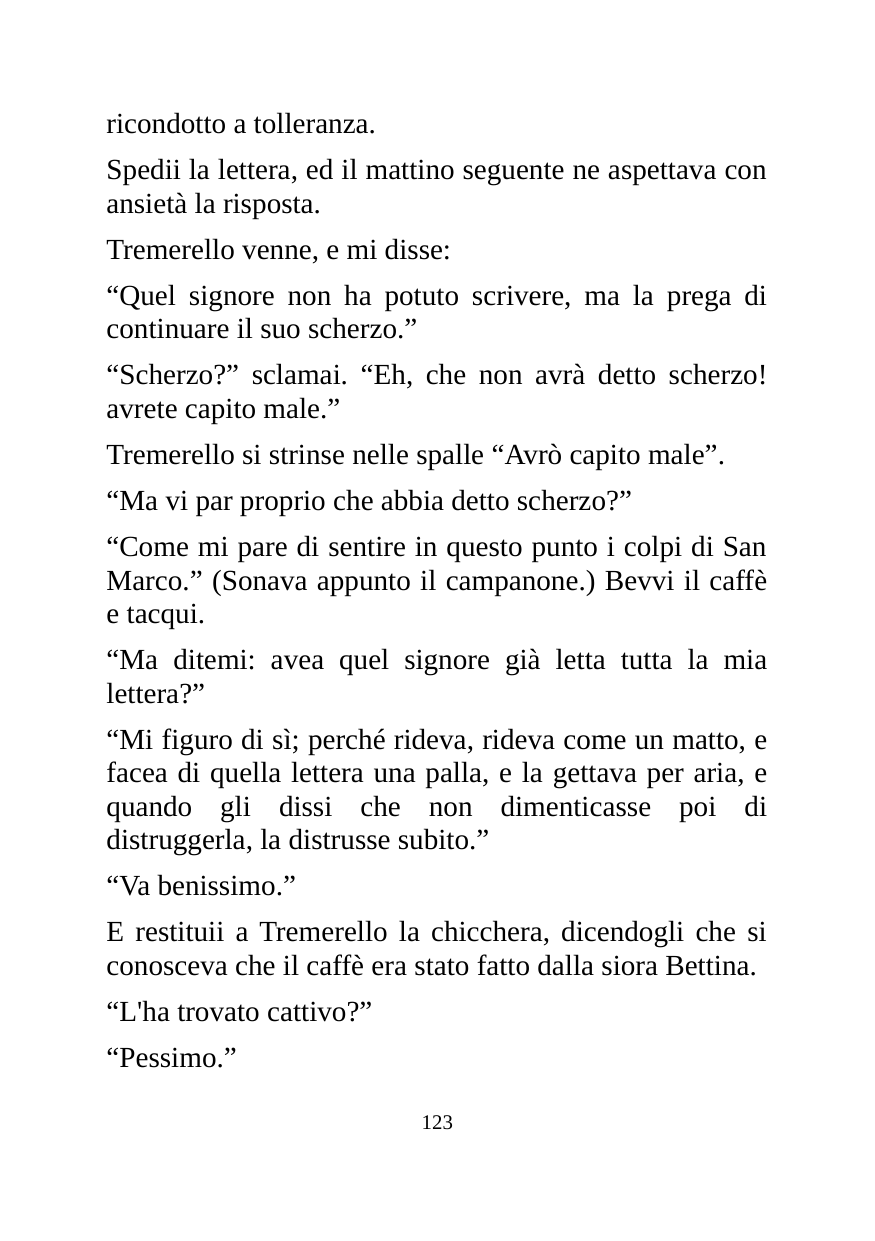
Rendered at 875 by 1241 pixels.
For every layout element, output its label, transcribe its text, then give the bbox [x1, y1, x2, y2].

text “Scherzo?” sclamai. “Eh, che non avrà detto scherzo! avrete capito male.” [106, 357, 768, 424]
text “Come mi pare di sentire in questo punto i colpi di San Marco.” (Sonava appunto il campanone.) Bevvi il caffè e tacqui. [106, 529, 768, 630]
text “Ma ditemi: avea quel signore già letta tutta la mia lettera?” [106, 642, 768, 709]
text “Pessimo.” [106, 1040, 768, 1074]
text ricondotto a tolleranza. [106, 106, 768, 140]
text Tremerello si strinse nelle spalle “Avrò capito male”. [106, 437, 768, 471]
text “Quel signore non ha potuto scrivere, ma la prega di continuare il suo scherzo.” [106, 278, 768, 345]
text “Ma vi par proprio che abbia detto scherzo?” [106, 483, 768, 517]
text “Va benissimo.” [106, 868, 768, 902]
text “Mi figuro di sì; perché rideva, rideva come un matto, e facea di quella lettera una palla, e la gettava per aria, e quando gli dissi che non dimenticasse poi di distruggerla, la distrusse subito.” [106, 722, 768, 856]
text “L'ha trovato cattivo?” [106, 994, 768, 1028]
text Spedii la lettera, ed il mattino seguente ne aspettava con ansietà la risposta. [106, 152, 768, 219]
text Tremerello venne, e mi disse: [106, 232, 768, 265]
text E restituii a Tremerello la chicchera, dicendogli che si conosceva che il caffè era stato fatto dalla siora Bettina. [106, 914, 768, 982]
